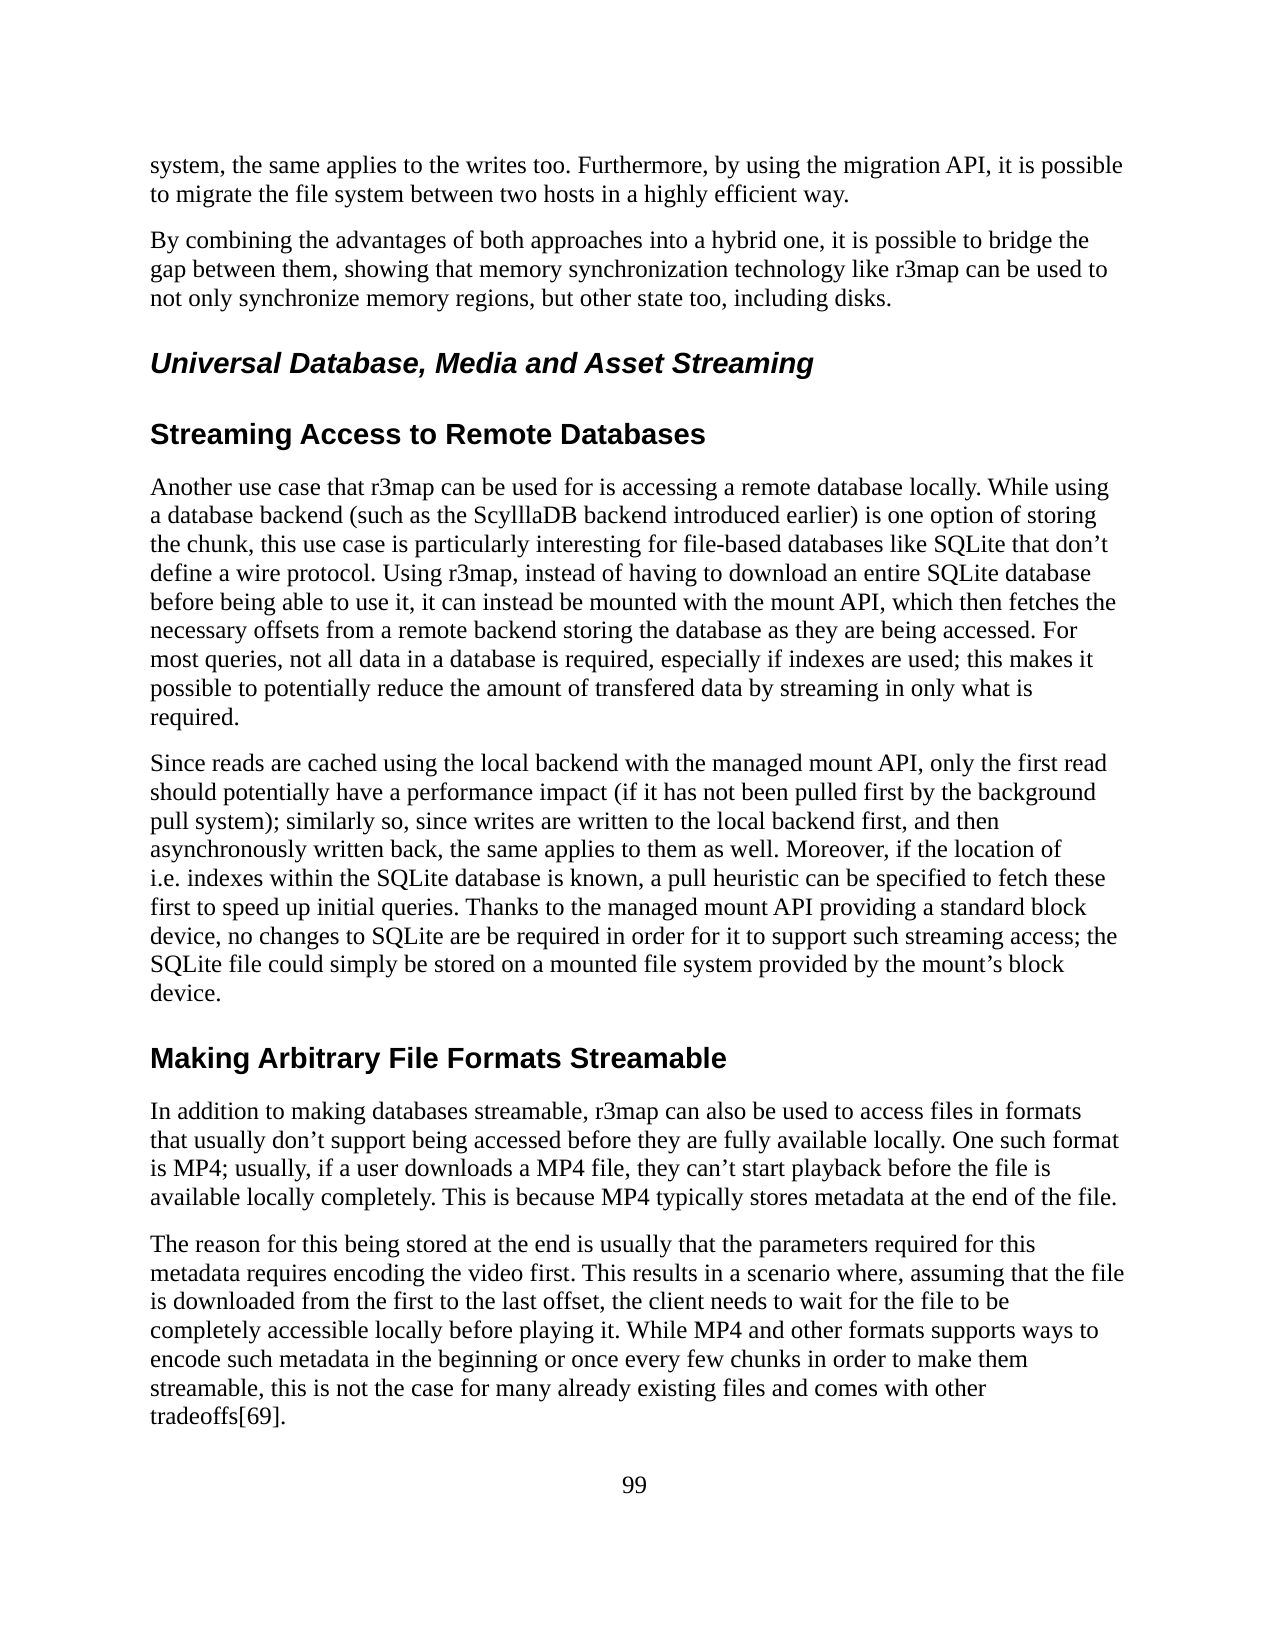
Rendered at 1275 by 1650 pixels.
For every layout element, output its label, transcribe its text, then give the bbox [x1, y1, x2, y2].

text Another use case that r3map can be used for is accessing a remote database locally. While using a database backend (such as the ScylllaDB backend introduced earlier) is one option of storing the chunk, this use case is particularly interesting for file-based databases like SQLite that don’t define a wire protocol. Using r3map, instead of having to download an entire SQLite database before being able to use it, it can instead be mounted with the mount API, which then fetches the necessary offsets from a remote backend storing the database as they are being accessed. For most queries, not all data in a database is required, especially if indexes are used; this makes it possible to potentially reduce the amount of transfered data by streaming in only what is required. [150, 472, 1125, 730]
text Since reads are cached using the local backend with the managed mount API, only the first read should potentially have a performance impact (if it has not been pulled first by the background pull system); similarly so, since writes are written to the local backend first, and then asynchronously written back, the same applies to them as well. Moreover, if the location of i.e. indexes within the SQLite database is known, a pull heuristic can be specified to fetch these first to speed up initial queries. Thanks to the managed mount API providing a standard block device, no changes to SQLite are be required in order for it to support such streaming access; the SQLite file could simply be stored on a mounted file system provided by the mount’s block device. [150, 748, 1125, 1007]
text By combining the advantages of both approaches into a hybrid one, it is possible to bridge the gap between them, showing that memory synchronization technology like r3map can be used to not only synchronize memory regions, but other state too, including disks. [150, 225, 1125, 312]
subtitle Streaming Access to Remote Databases [150, 417, 1125, 450]
subtitle Universal Database, Media and Asset Streaming [150, 346, 1125, 379]
text In addition to making databases streamable, r3map can also be used to access files in formats that usually don’t support being accessed before they are fully available locally. One such format is MP4; usually, if a user downloads a MP4 file, they can’t start playback before the file is available locally completely. This is because MP4 typically stores metadata at the end of the file. [150, 1096, 1125, 1211]
subtitle Making Arbitrary File Formats Streamable [150, 1041, 1125, 1074]
text The reason for this being stored at the end is usually that the parameters required for this metadata requires encoding the video first. This results in a scenario where, assuming that the file is downloaded from the first to the last offset, the client needs to wait for the file to be completely accessible locally before playing it. While MP4 and other formats supports ways to encode such metadata in the beginning or once every few chunks in order to make them streamable, this is not the case for many already existing files and comes with other tradeoffs[69]. [150, 1229, 1125, 1430]
text system, the same applies to the writes too. Furthermore, by using the migration API, it is possible to migrate the file system between two hosts in a highly efficient way. [150, 150, 1125, 207]
